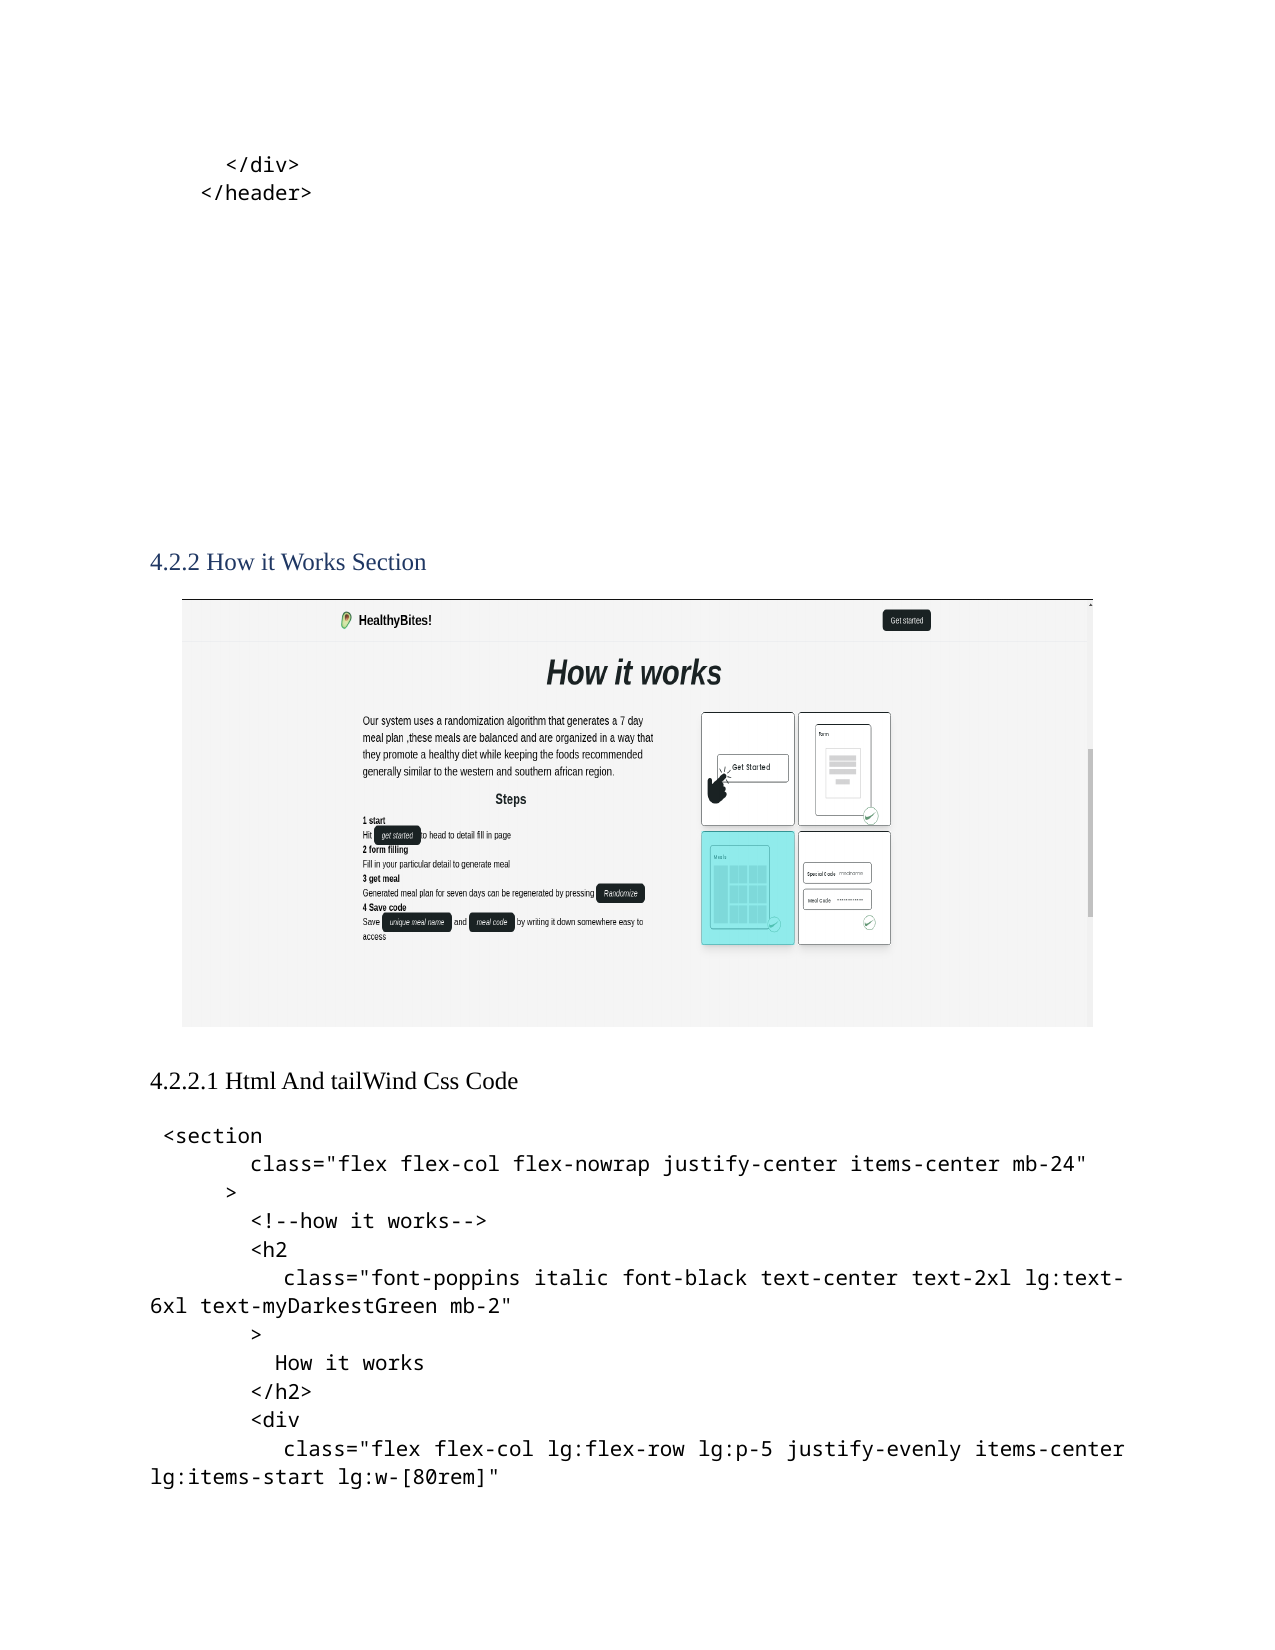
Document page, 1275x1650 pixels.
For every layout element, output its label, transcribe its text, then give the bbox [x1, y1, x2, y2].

text class="flex flex-col flex-nowrap justify-center items-center mb-24" [150, 1149, 1125, 1178]
text </header> [150, 178, 1125, 207]
text <h2 [150, 1235, 1125, 1263]
text How it works [150, 1348, 1125, 1377]
text <!--how it works--> [150, 1206, 1125, 1235]
text </h2> [150, 1377, 1125, 1405]
picture [182, 599, 1093, 1027]
subtitle 4.2.2.1 Html And tailWind Css Code [150, 1067, 1125, 1095]
text class="font-poppins italic font-black text-center text-2xl lg:text-6xl text-myDarkestGreen mb-2" [150, 1263, 1125, 1320]
text class="flex flex-col lg:flex-row lg:p-5 justify-evenly items-center lg:items-start lg:w-[80rem]" [150, 1434, 1125, 1491]
subtitle 4.2.2 How it Works Section [150, 548, 1125, 576]
text </div> [150, 150, 1125, 178]
text <section [150, 1121, 1125, 1149]
text <div [150, 1405, 1125, 1434]
text > [150, 1178, 1125, 1206]
text > [150, 1320, 1125, 1348]
